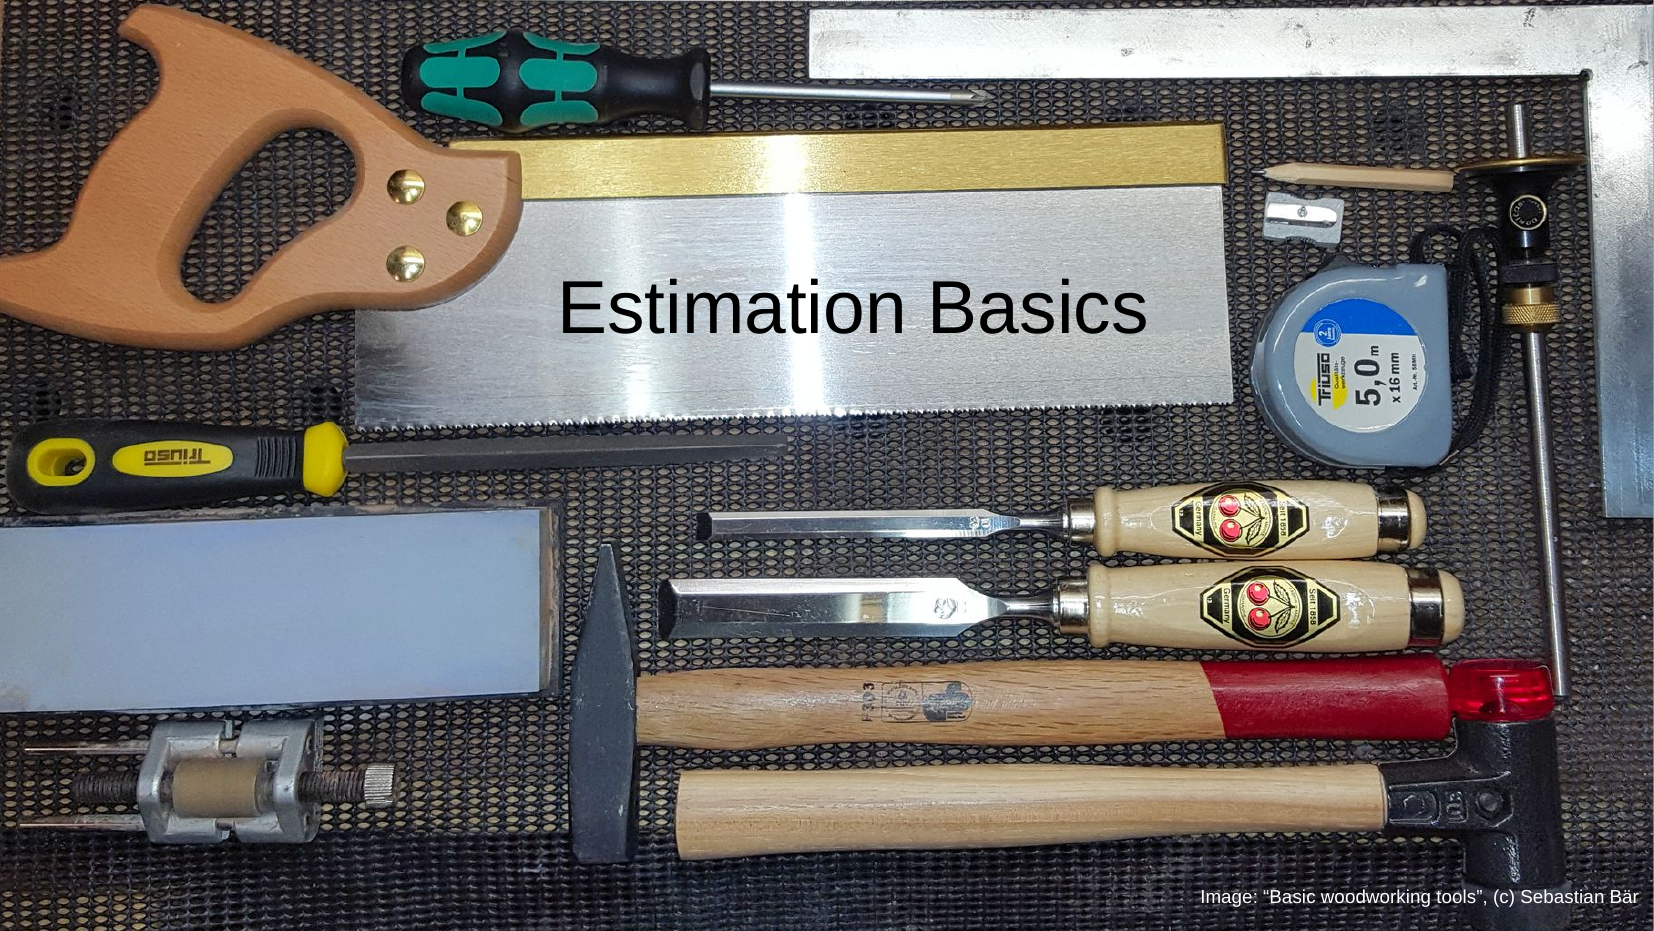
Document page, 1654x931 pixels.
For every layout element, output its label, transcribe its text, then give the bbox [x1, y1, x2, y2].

picture [0, 0, 1654, 931]
text_box Image: “Basic woodworking tools”, (c) Sebastian Bär [1185, 879, 1654, 931]
subtitle Estimation Basics [543, 265, 1164, 350]
